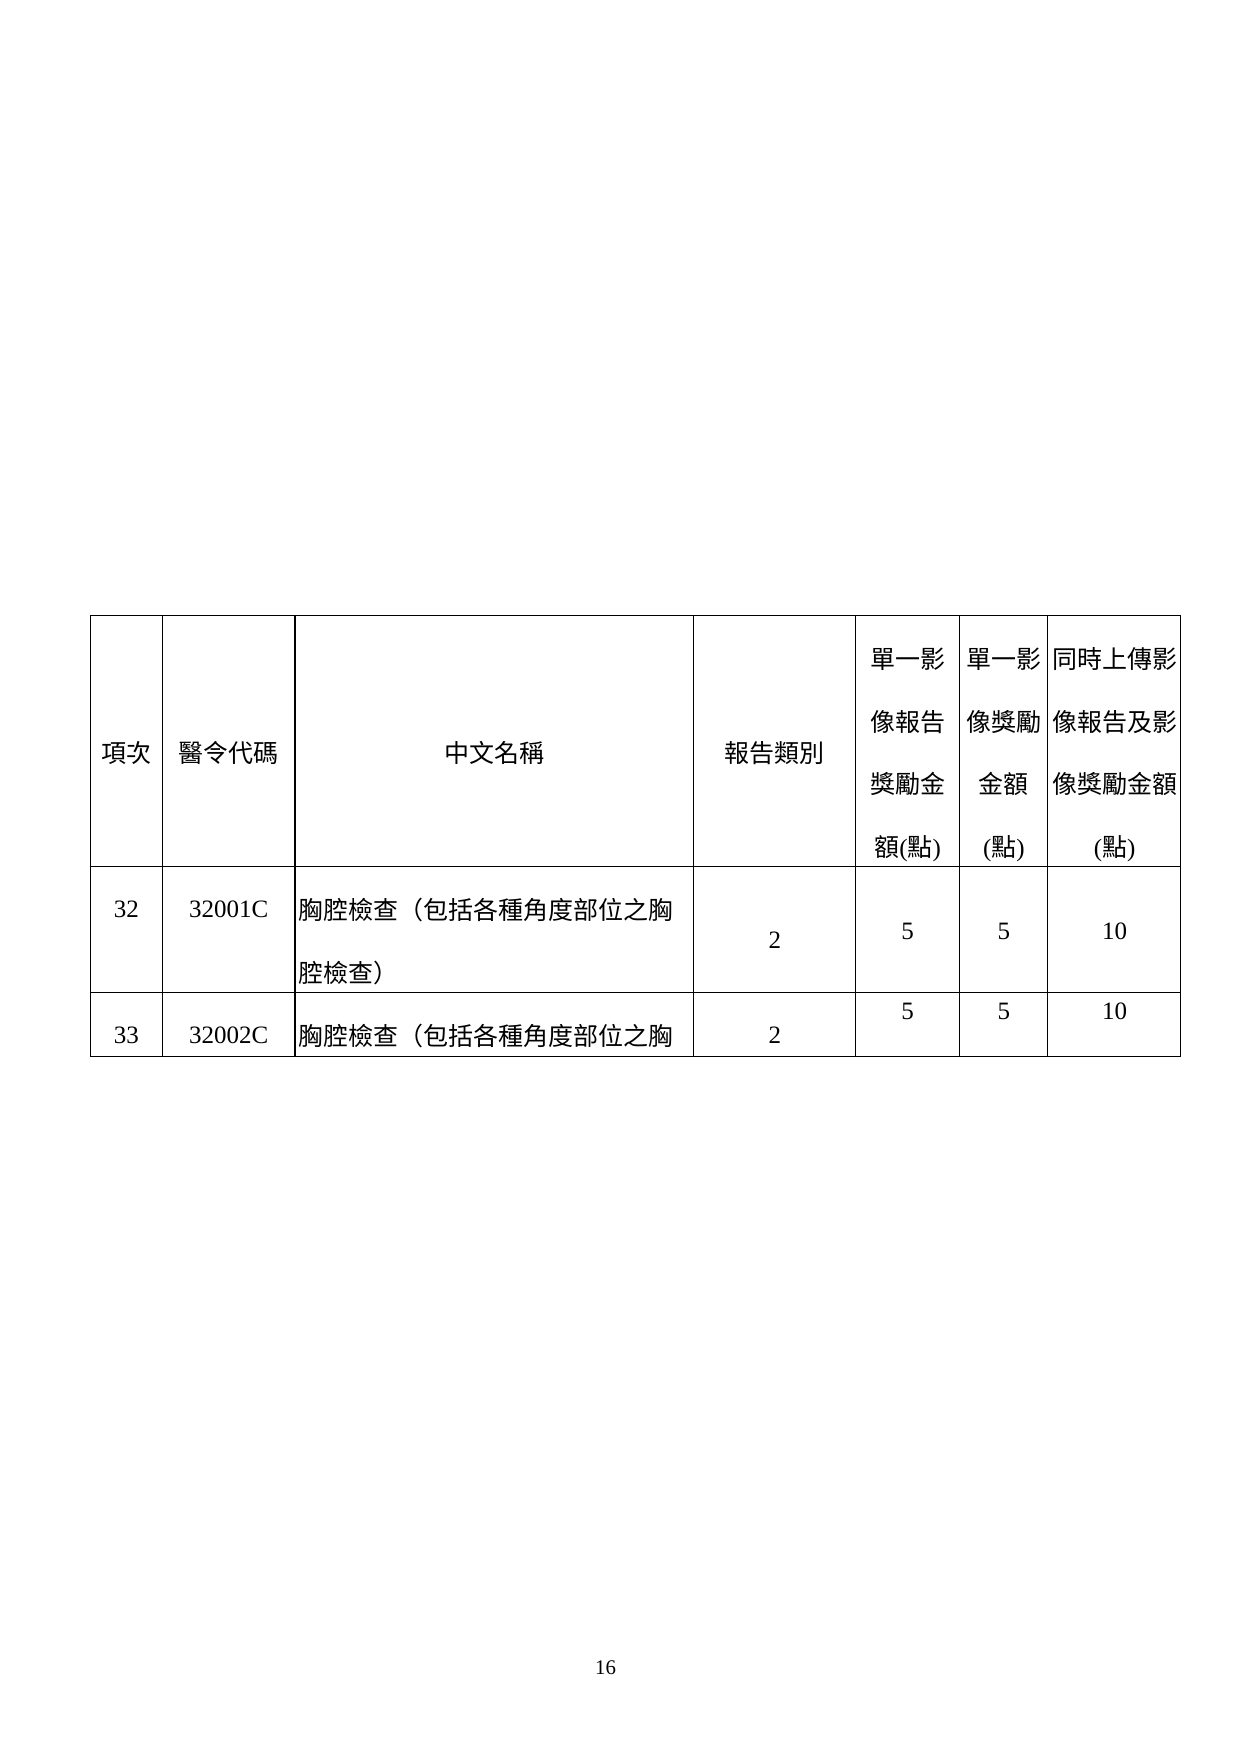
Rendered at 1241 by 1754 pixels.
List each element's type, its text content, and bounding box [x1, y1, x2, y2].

table_cell 5 [856, 867, 959, 992]
table_cell 2 [694, 867, 855, 992]
table_header 單一影像報告獎勵金額(點) [856, 616, 959, 866]
table_cell 10 [1048, 993, 1180, 1056]
table_cell 5 [960, 993, 1047, 1056]
table_header 同時上傳影像報告及影像獎勵金額(點) [1048, 616, 1180, 866]
table_cell 2 [694, 993, 855, 1056]
table_cell 10 [1048, 867, 1180, 992]
table_cell 5 [960, 867, 1047, 992]
table_cell 5 [856, 993, 959, 1056]
table_cell 32001C [163, 867, 294, 992]
table_header 報告類別 [694, 616, 855, 866]
table_header 醫令代碼 [163, 616, 294, 866]
table_header 單一影像獎勵金額(點) [960, 616, 1047, 866]
table_cell 33 [91, 993, 162, 1056]
table_header 項次 [91, 616, 162, 866]
table_cell 胸腔檢查（包括各種角度部位之胸 [296, 993, 693, 1056]
table_cell 32002C [163, 993, 294, 1056]
table_header 中文名稱 [296, 616, 693, 866]
table_cell 胸腔檢查（包括各種角度部位之胸腔檢查） [296, 867, 693, 992]
table_cell 32 [91, 867, 162, 992]
